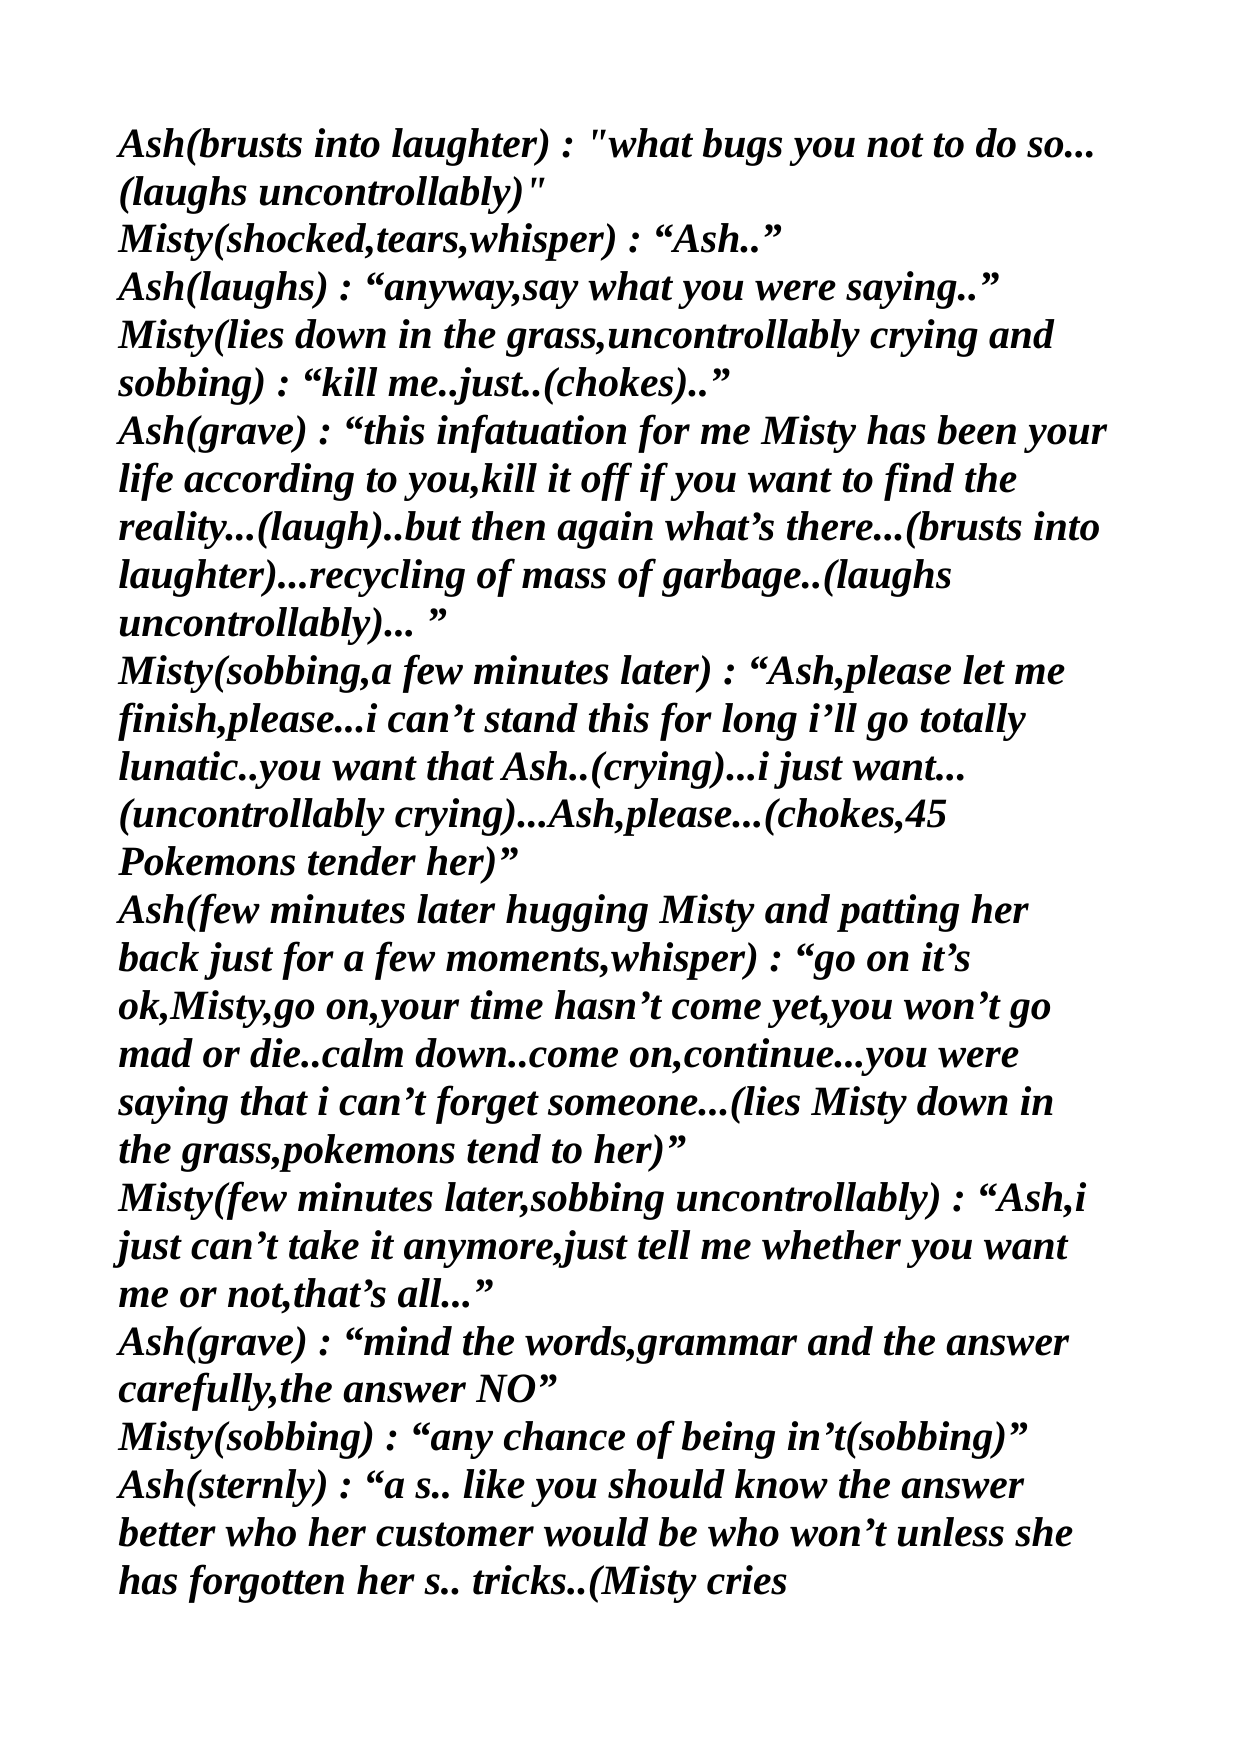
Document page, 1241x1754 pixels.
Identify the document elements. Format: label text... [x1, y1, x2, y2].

text Ash(few minutes later hugging Misty and patting her back just for a few moments,whisper) : “go on it’s ok,Misty,go on,your time hasn’t come yet,you won’t go mad or die..calm down..come on,continue...you were saying that i can’t forget someone...(lies Misty down in the grass,pokemons tend to her)” [118, 885, 1122, 1172]
text Misty(lies down in the grass,uncontrollably crying and sobbing) : “kill me..just..(chokes)..” [118, 310, 1122, 406]
text Misty(shocked,tears,whisper) : “Ash..” [118, 214, 1122, 262]
text Misty(few minutes later,sobbing uncontrollably) : “Ash,i just can’t take it anymore,just tell me whether you want me or not,that’s all...” [118, 1172, 1122, 1316]
text Misty(sobbing) : “any chance of being in’t(sobbing)” [118, 1412, 1122, 1460]
text Ash(grave) : “mind the words,grammar and the answer carefully,the answer NO” [118, 1316, 1122, 1412]
text Ash(brusts into laughter) : "what bugs you not to do so...(laughs uncontrollably)" [118, 118, 1122, 214]
text Ash(sternly) : “a s.. like you should know the answer better who her customer would be who won’t unless she has forgotten her s.. tricks..(Misty cries [118, 1460, 1122, 1603]
text Ash(grave) : “this infatuation for me Misty has been your life according to you,kill it off if you want to find the reality...(laugh)..but then again what’s there...(brusts into laughter)...recycling of mass of garbage..(laughs uncontrollably)... ” [118, 406, 1122, 645]
text Ash(laughs) : “anyway,say what you were saying..” [118, 262, 1122, 310]
text Misty(sobbing,a few minutes later) : “Ash,please let me finish,please...i can’t stand this for long i’ll go totally lunatic..you want that Ash..(crying)...i just want...(uncontrollably crying)...Ash,please...(chokes,45 Pokemons tender her)” [118, 645, 1122, 885]
